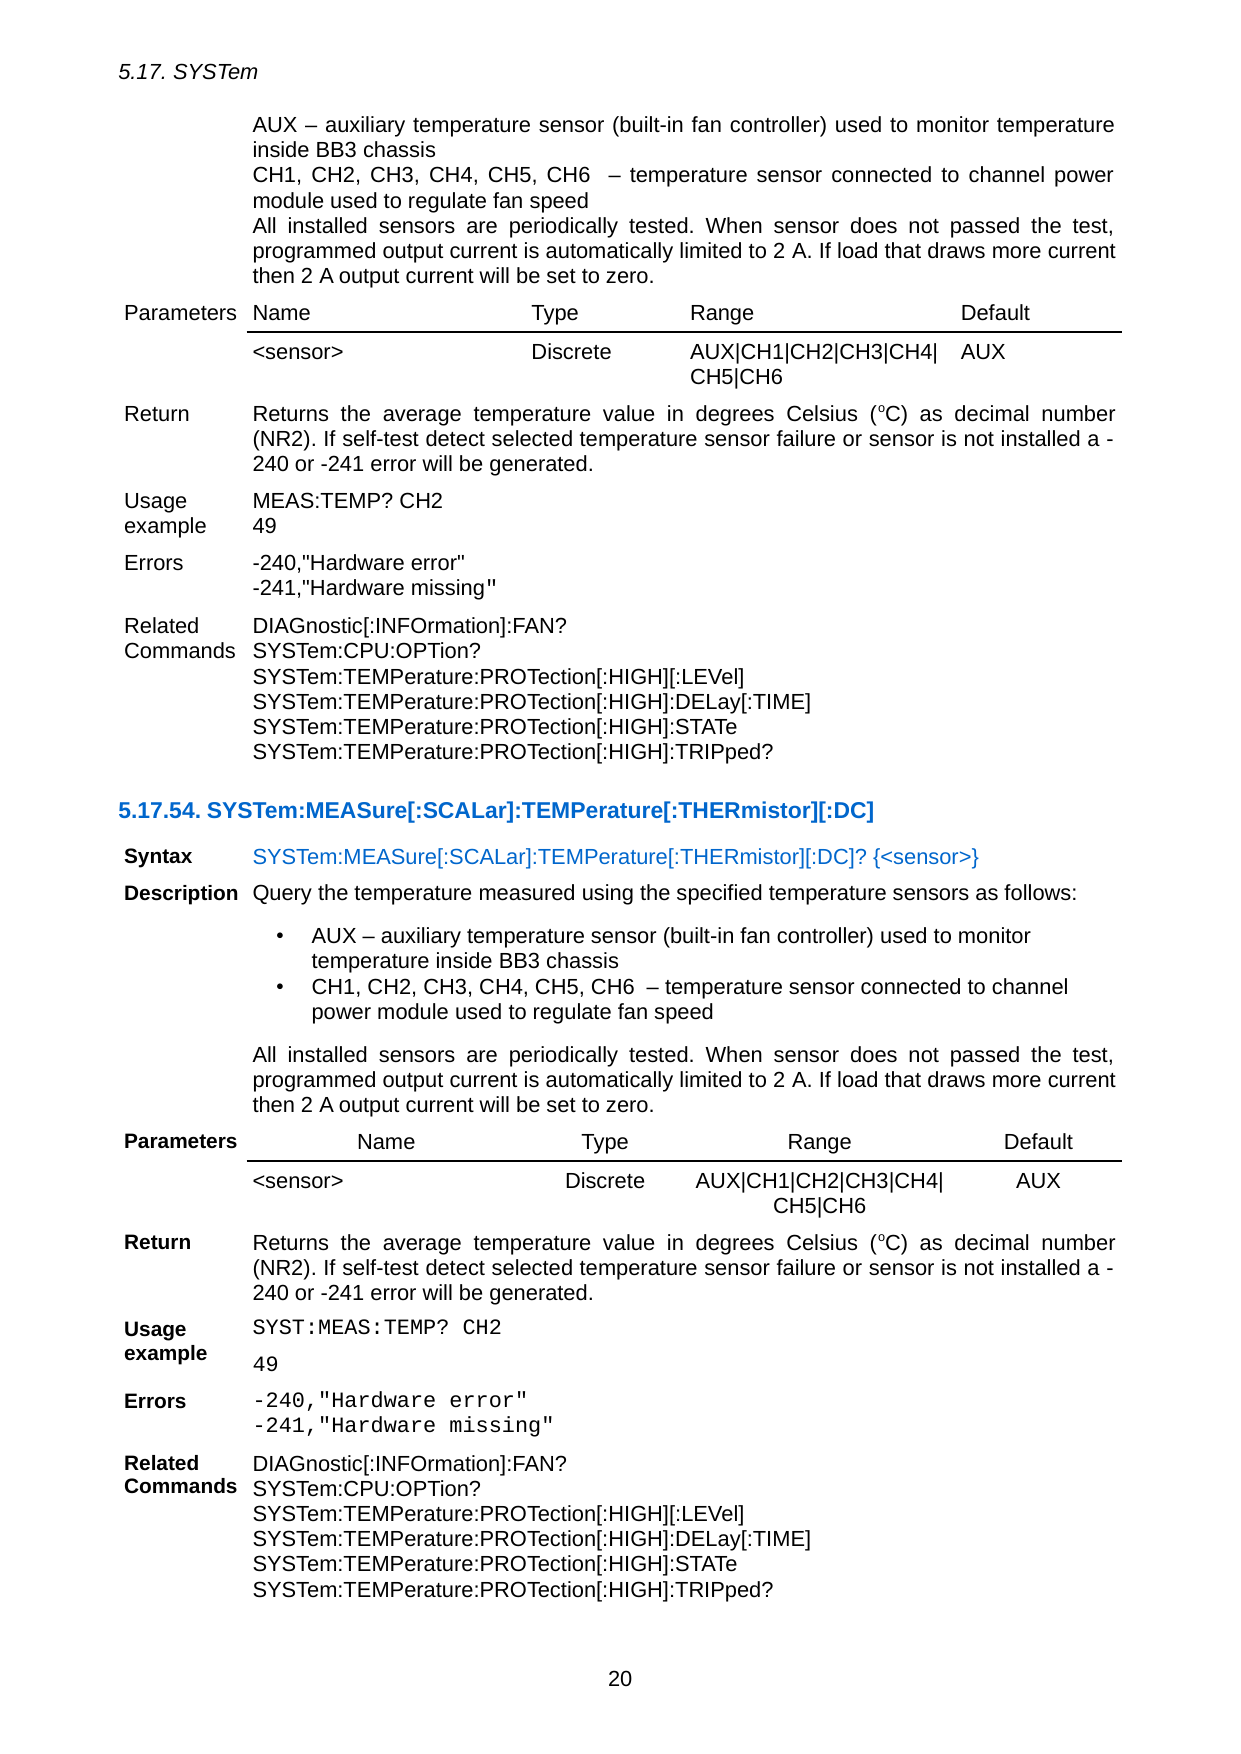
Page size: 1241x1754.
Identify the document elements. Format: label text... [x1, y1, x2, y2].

table_cell Default [955, 1123, 1122, 1160]
table_cell <sensor> [247, 1162, 526, 1224]
table_cell MEAS:TEMP? CH2 49 [247, 482, 1122, 544]
table_cell Returns the average temperature value in degrees Celsius (oC) as decimal number (NR2). If self-test detect selected temperature sensor failure or sensor is not installed a -240 or -241 error will be generated. [247, 395, 1122, 482]
table_cell <sensor> [247, 333, 526, 395]
table_cell Errors [118, 1384, 247, 1445]
table_cell AUX|CH1|CH2|CH3|CH4|CH5|CH6 [684, 333, 955, 395]
table_cell Returns the average temperature value in degrees Celsius (oC) as decimal number (NR2). If self-test detect selected temperature sensor failure or sensor is not installed a -240 or -241 error will be generated. [247, 1224, 1122, 1311]
table_cell Query the temperature measured using the specified temperature sensors as follows: AUX – auxiliary temperature sensor (built-in fan controller) used to monitor temperature inside BB3 chassis CH1, CH2, CH3, CH4, CH5, CH6 – temperature sensor connected to channel power module used to regulate fan speed All installed sensors are periodically tested. When sensor does not passed the test, programmed output current is automatically limited to 2 A. If load that draws more current then 2 A output current will be set to zero. [247, 875, 1122, 1123]
table_cell Range [684, 1123, 955, 1160]
table_cell Parameters [118, 1123, 247, 1224]
table_cell AUX [955, 1162, 1122, 1224]
table_cell AUX – auxiliary temperature sensor (built-in fan controller) used to monitor temperature inside BB3 chassis CH1, CH2, CH3, CH4, CH5, CH6 – temperature sensor connected to channel power module used to regulate fan speed All installed sensors are periodically tested. When sensor does not passed the test, programmed output current is automatically limited to 2 A. If load that draws more current then 2 A output current will be set to zero. [247, 106, 1122, 294]
table_cell DIAGnostic[:INFOrmation]:FAN? SYSTem:CPU:OPTion? SYSTem:TEMPerature:PROTection[:HIGH][:LEVel] SYSTem:TEMPerature:PROTection[:HIGH]:DELay[:TIME] SYSTem:TEMPerature:PROTection[:HIGH]:STATe SYSTem:TEMPerature:PROTection[:HIGH]:TRIPped? [247, 1445, 1122, 1607]
subtitle SYSTem:MEASure[:SCALar]:TEMPerature[:THERmistor][:DC] [118, 797, 1122, 823]
table_cell AUX [955, 333, 1122, 395]
table_cell SYST:MEAS:TEMP? CH2 49 [247, 1311, 1122, 1384]
table_cell Name [247, 294, 526, 331]
table_header Syntax [118, 838, 247, 874]
table_cell Errors [118, 544, 247, 607]
table_cell DIAGnostic[:INFOrmation]:FAN? SYSTem:CPU:OPTion? SYSTem:TEMPerature:PROTection[:HIGH][:LEVel] SYSTem:TEMPerature:PROTection[:HIGH]:DELay[:TIME] SYSTem:TEMPerature:PROTection[:HIGH]:STATe SYSTem:TEMPerature:PROTection[:HIGH]:TRIPped? [247, 608, 1122, 770]
table_header SYSTem:MEASure[:SCALar]:TEMPerature[:THERmistor][:DC]? {<sensor>} [247, 838, 1122, 874]
table_cell Discrete [526, 1162, 684, 1224]
table_cell Description [118, 875, 247, 1123]
table_cell Related Commands [118, 1445, 247, 1607]
table_cell Related Commands [118, 608, 247, 770]
table_cell AUX|CH1|CH2|CH3|CH4|CH5|CH6 [684, 1162, 955, 1224]
table_cell Return [118, 1224, 247, 1311]
table_cell Return [118, 395, 247, 482]
table_cell Name [247, 1123, 526, 1160]
table_cell Usage example [118, 1311, 247, 1384]
table_cell Type [526, 1123, 684, 1160]
table_cell Type [526, 294, 684, 331]
table_cell Parameters [118, 294, 247, 395]
table_cell [118, 106, 247, 294]
table_cell -240,"Hardware error" -241,"Hardware missing" [247, 1384, 1122, 1445]
table_cell Range [684, 294, 955, 331]
table_cell Discrete [526, 333, 684, 395]
table_cell Default [955, 294, 1122, 331]
table_cell Usage example [118, 482, 247, 544]
table_cell -240,"Hardware error" -241,"Hardware missing" [247, 544, 1122, 607]
